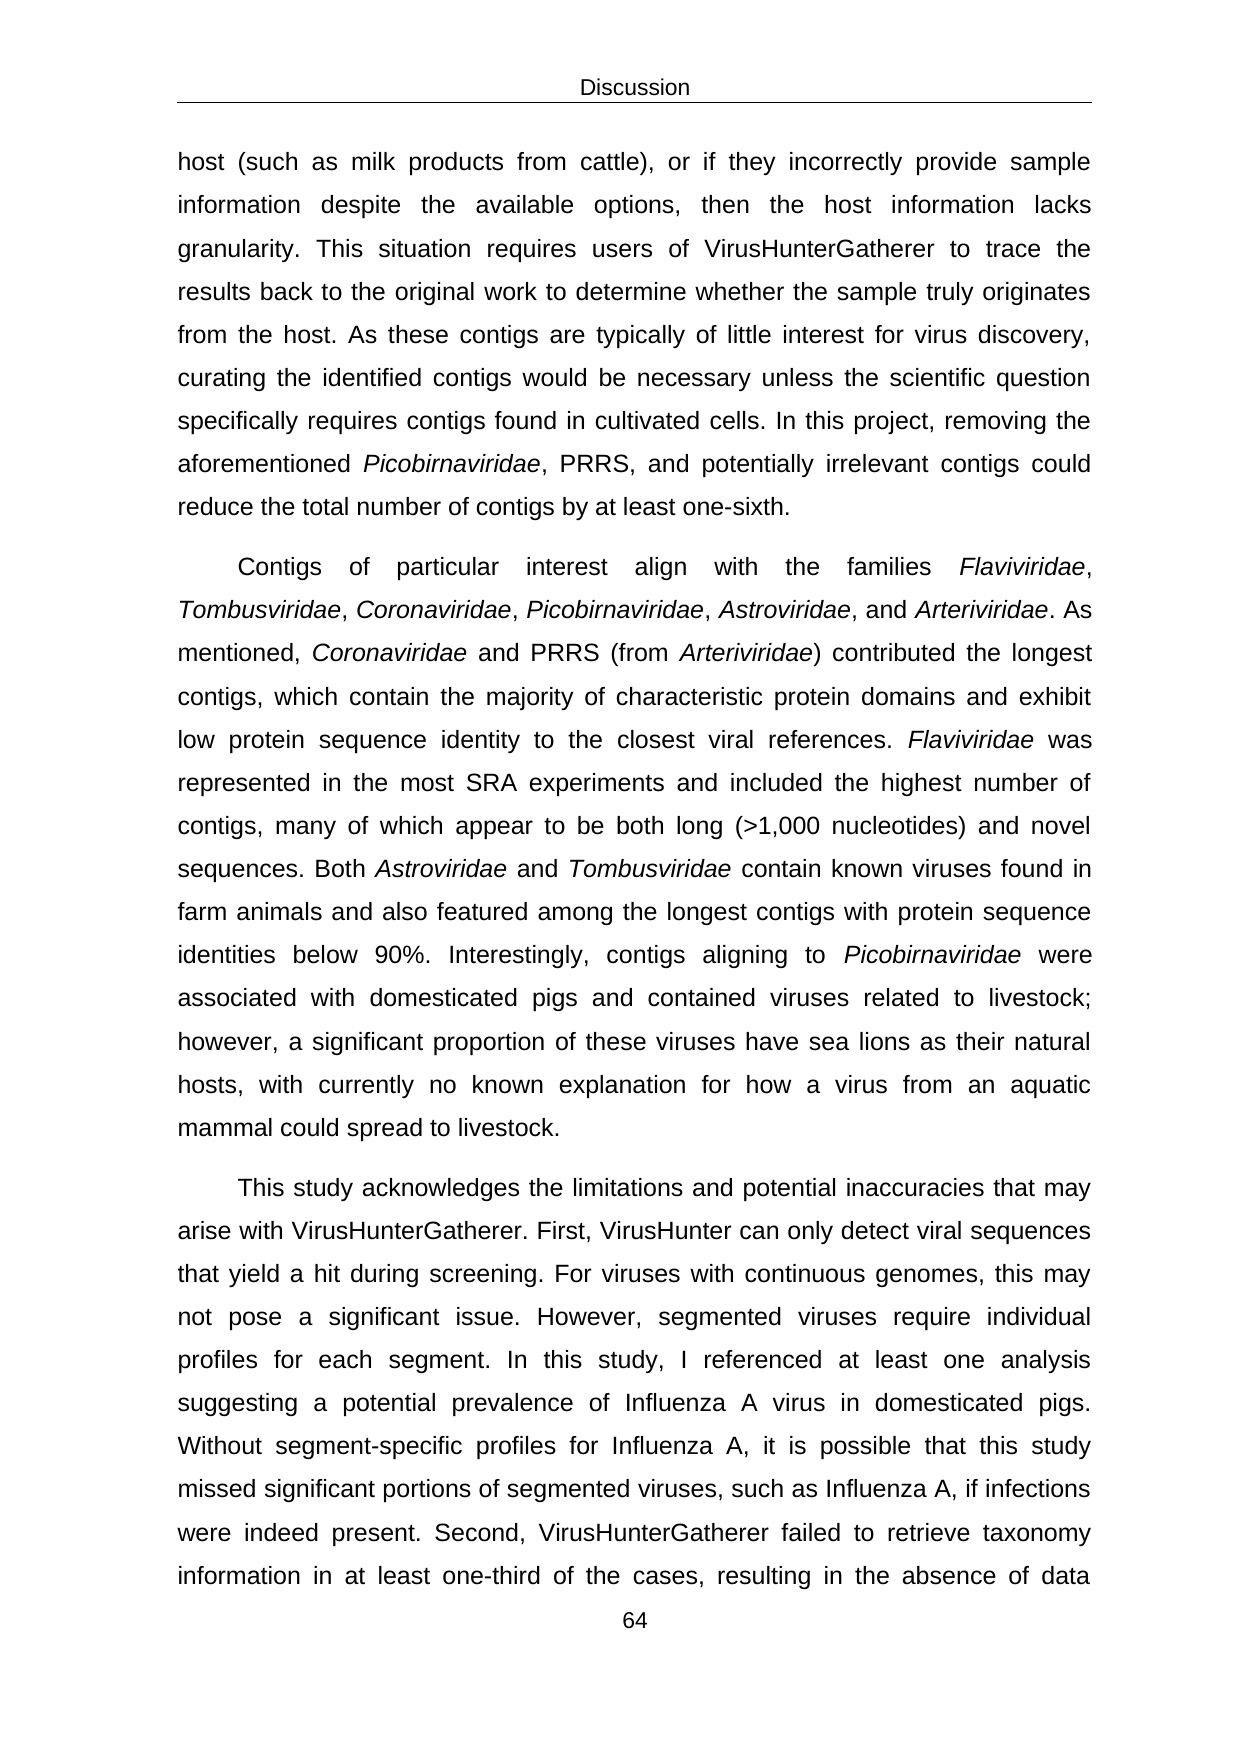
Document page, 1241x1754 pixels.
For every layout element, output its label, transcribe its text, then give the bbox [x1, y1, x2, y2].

text Contigs of particular interest align with the families Flaviviridae, Tombusviridae, Coronaviridae, Picobirnaviridae, Astroviridae, and Arteriviridae. As mentioned, Coronaviridae and PRRS (from Arteriviridae) contributed the longest contigs, which contain the majority of characteristic protein domains and exhibit low protein sequence identity to the closest viral references. Flaviviridae was represented in the most SRA experiments and included the highest number of contigs, many of which appear to be both long (>1,000 nucleotides) and novel sequences. Both Astroviridae and Tombusviridae contain known viruses found in farm animals and also featured among the longest contigs with protein sequence identities below 90%. Interestingly, contigs aligning to Picobirnaviridae were associated with domesticated pigs and contained viruses related to livestock; however, a significant proportion of these viruses have sea lions as their natural hosts, with currently no known explanation for how a virus from an aquatic mammal could spread to livestock. [177, 552, 1092, 1142]
text host (such as milk products from cattle), or if they incorrectly provide sample information despite the available options, then the host information lacks granularity. This situation requires users of VirusHunterGatherer to trace the results back to the original work to determine whether the sample truly originates from the host. As these contigs are typically of little interest for virus discovery, curating the identified contigs would be necessary unless the scientific question specifically requires contigs found in cultivated cells. In this project, removing the aforementioned Picobirnaviridae, PRRS, and potentially irrelevant contigs could reduce the total number of contigs by at least one-sixth. [177, 147, 1092, 521]
text This study acknowledges the limitations and potential inaccuracies that may arise with VirusHunterGatherer. First, VirusHunter can only detect viral sequences that yield a hit during screening. For viruses with continuous genomes, this may not pose a significant issue. However, segmented viruses require individual profiles for each segment. In this study, I referenced at least one analysis suggesting a potential prevalence of Influenza A virus in domesticated pigs. Without segment-specific profiles for Influenza A, it is possible that this study missed significant portions of segmented viruses, such as Influenza A, if infections were indeed present. Second, VirusHunterGatherer failed to retrieve taxonomy information in at least one-third of the cases, resulting in the absence of data [177, 1173, 1092, 1589]
